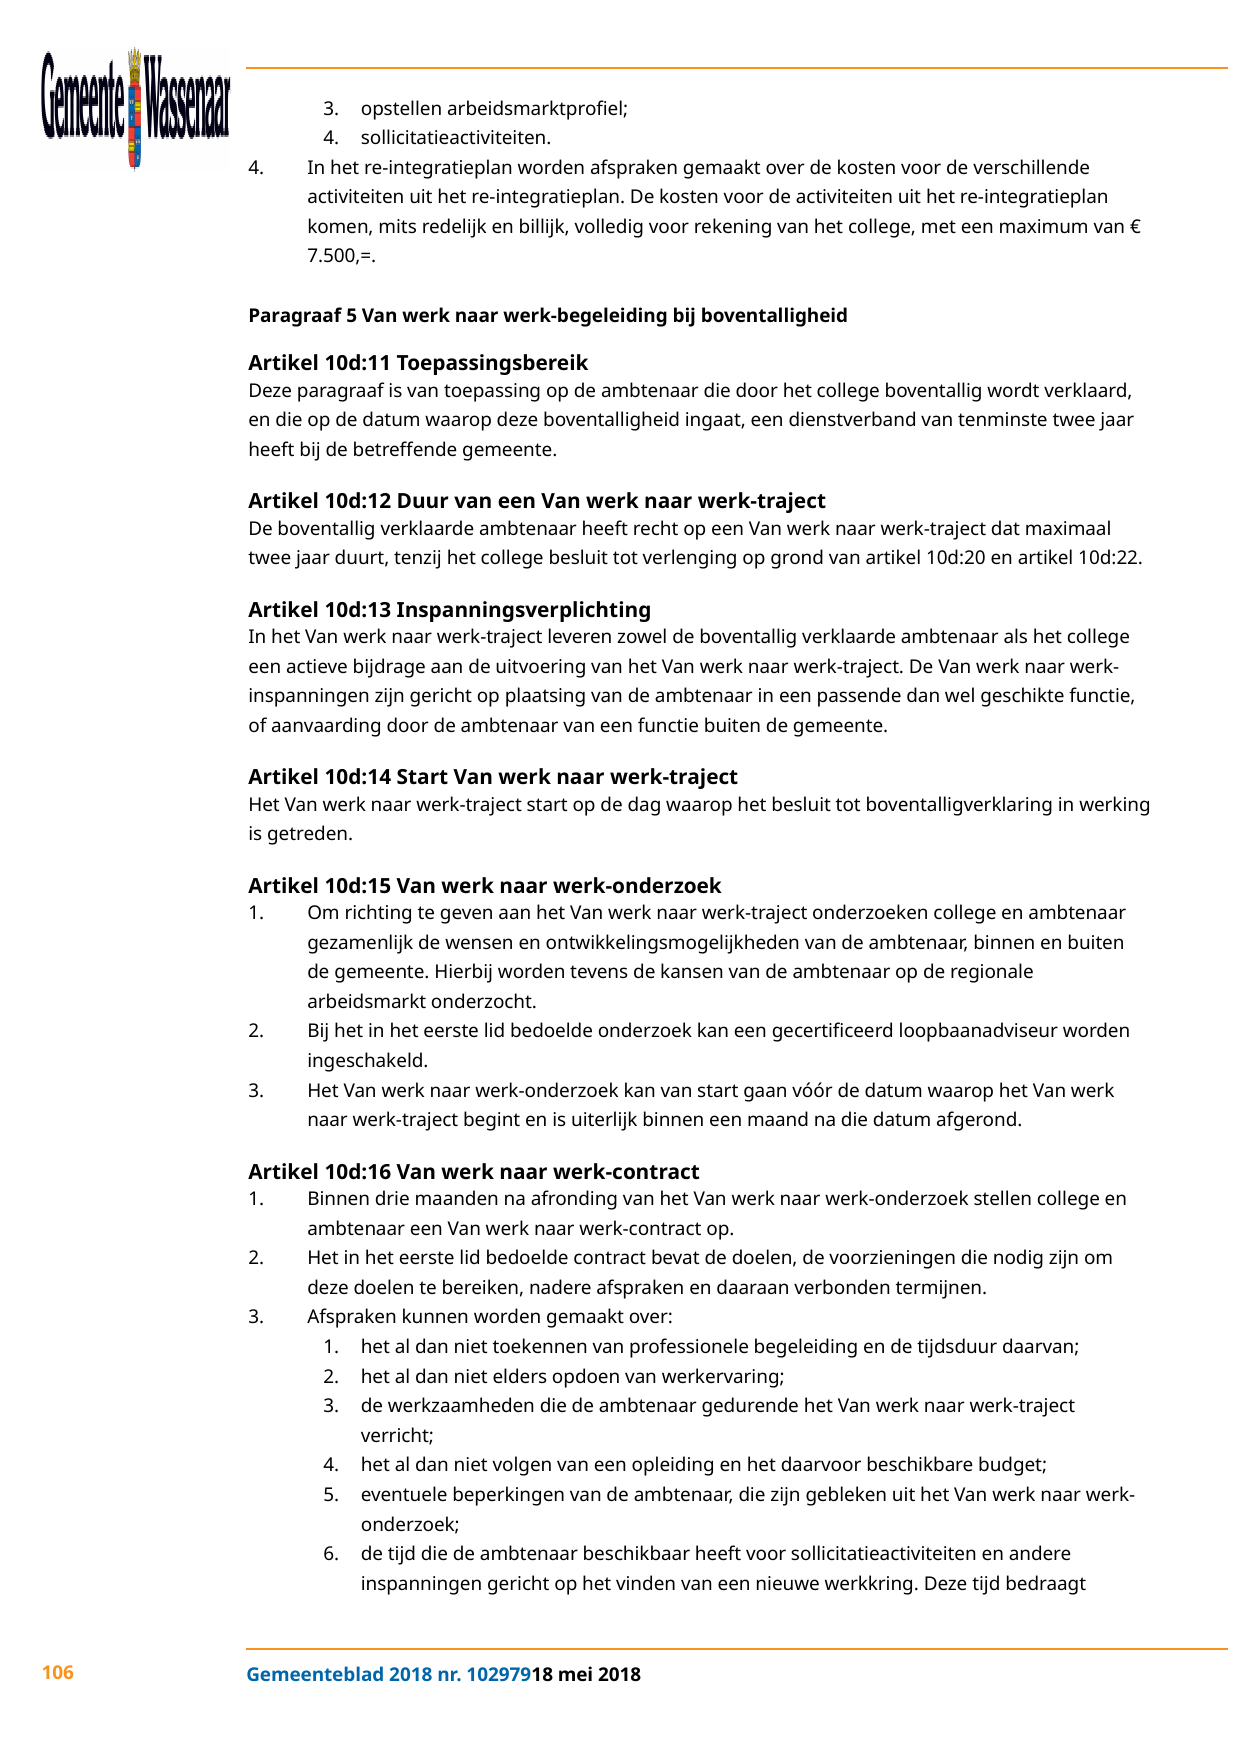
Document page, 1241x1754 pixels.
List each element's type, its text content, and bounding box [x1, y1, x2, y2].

list Het Van werk naar werk-onderzoek kan van start gaan vóór de datum waarop het Van werk naar werk-traject begint en is uiterlijk binnen een maand na die datum afgerond. [248, 1077, 1152, 1132]
list de werkzaamheden die de ambtenaar gedurende het Van werk naar werk-traject verricht; [323, 1392, 1152, 1448]
text In het Van werk naar werk-traject leveren zowel de boventallig verklaarde ambtenaar als het college een actieve bijdrage aan de uitvoering van het Van werk naar werk-traject. De Van werk naar werk-inspanningen zijn gericht op plaatsing van de ambtenaar in een passende dan wel geschikte functie, of aanvaarding door de ambtenaar van een functie buiten de gemeente. [248, 623, 1152, 738]
list opstellen arbeidsmarktprofiel; [323, 95, 1152, 121]
text Artikel 10d:12 Duur van een Van werk naar werk-traject [248, 486, 1152, 515]
text Het Van werk naar werk-traject start op de dag waarop het besluit tot boventalligverklaring in werking is getreden. [248, 791, 1152, 846]
list Bij het in het eerste lid bedoelde onderzoek kan een gecertificeerd loopbaanadviseur worden ingeschakeld. [248, 1018, 1152, 1073]
text Artikel 10d:16 Van werk naar werk-contract [248, 1157, 1152, 1185]
list sollicitatieactiviteiten. [323, 124, 1152, 150]
list Het in het eerste lid bedoelde contract bevat de doelen, de voorzieningen die nodig zijn om deze doelen te bereiken, nadere afspraken en daaraan verbonden termijnen. [248, 1244, 1152, 1300]
list de tijd die de ambtenaar beschikbaar heeft voor sollicitatieactiviteiten en andere inspanningen gericht op het vinden van een nieuwe werkkring. Deze tijd bedraagt [323, 1540, 1152, 1596]
list Binnen drie maanden na afronding van het Van werk naar werk-onderzoek stellen college en ambtenaar een Van werk naar werk-contract op. [248, 1185, 1152, 1241]
text Artikel 10d:13 Inspanningsverplichting [248, 595, 1152, 623]
list het al dan niet elders opdoen van werkervaring; [323, 1363, 1152, 1388]
list Om richting te geven aan het Van werk naar werk-traject onderzoeken college en ambtenaar gezamenlijk de wensen en ontwikkelingsmogelijkheden van de ambtenaar, binnen en buiten de gemeente. Hierbij worden tevens de kansen van de ambtenaar op de regionale arbeidsmarkt onderzocht. [248, 899, 1152, 1014]
list In het re-integratieplan worden afspraken gemaakt over de kosten voor de verschillende activiteiten uit het re-integratieplan. De kosten voor de activiteiten uit het re-integratieplan komen, mits redelijk en billijk, volledig voor rekening van het college, met een maximum van € 7.500,=. [248, 154, 1152, 268]
text De boventallig verklaarde ambtenaar heeft recht op een Van werk naar werk-traject dat maximaal twee jaar duurt, tenzij het college besluit tot verlenging op grond van artikel 10d:20 en artikel 10d:22. [248, 515, 1152, 570]
text Artikel 10d:15 Van werk naar werk-onderzoek [248, 871, 1152, 899]
text Artikel 10d:11 Toepassingsbereik [248, 348, 1152, 377]
text Artikel 10d:14 Start Van werk naar werk-traject [248, 762, 1152, 791]
list Afspraken kunnen worden gemaakt over: [248, 1304, 1152, 1329]
picture [41, 47, 231, 172]
text Deze paragraaf is van toepassing op de ambtenaar die door het college boventallig wordt verklaard, en die op de datum waarop deze boventalligheid ingaat, een dienstverband van tenminste twee jaar heeft bij de betreffende gemeente. [248, 377, 1152, 462]
text Paragraaf 5 Van werk naar werk-begeleiding bij boventalligheid [248, 302, 1152, 328]
list het al dan niet volgen van een opleiding en het daarvoor beschikbare budget; [323, 1452, 1152, 1477]
list het al dan niet toekennen van professionele begeleiding en de tijdsduur daarvan; [323, 1333, 1152, 1359]
list eventuele beperkingen van de ambtenaar, die zijn gebleken uit het Van werk naar werk-onderzoek; [323, 1481, 1152, 1536]
